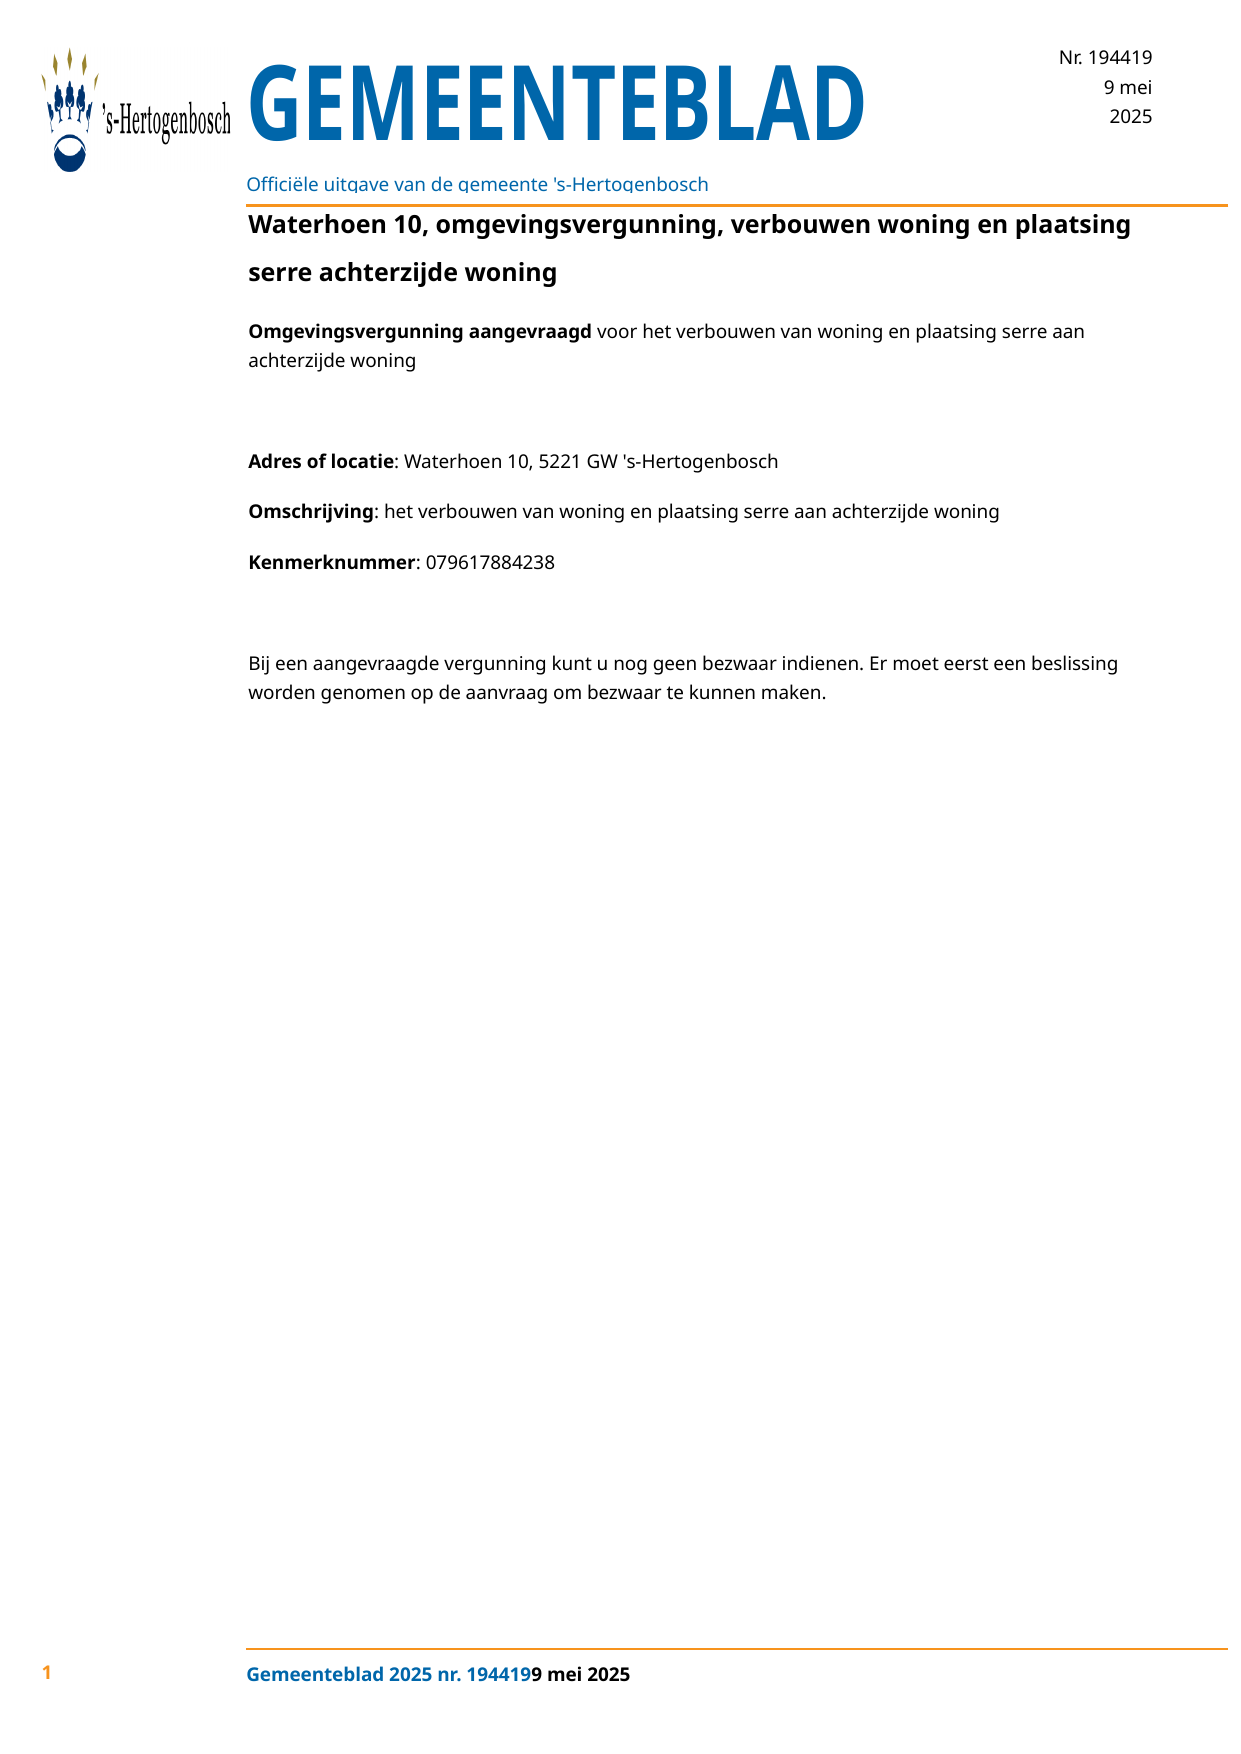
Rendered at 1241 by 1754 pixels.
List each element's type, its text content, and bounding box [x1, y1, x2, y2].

text Adres of locatie: Waterhoen 10, 5221 GW 's-Hertogenbosch [248, 448, 1152, 474]
text Omgevingsvergunning aangevraagd voor het verbouwen van woning en plaatsing serre aan achterzijde woning [248, 318, 1152, 373]
picture [41, 47, 231, 172]
text Kenmerknummer: 079617884238 [248, 549, 1152, 575]
text Waterhoen 10, omgevingsvergunning, verbouwen woning en plaatsing serre achterzijde woning [248, 207, 1152, 288]
text Bij een aangevraagde vergunning kunt u nog geen bezwaar indienen. Er moet eerst een beslissing worden genomen op de aanvraag om bezwaar te kunnen maken. [248, 650, 1152, 705]
text Omschrijving: het verbouwen van woning en plaatsing serre aan achterzijde woning [248, 499, 1152, 524]
